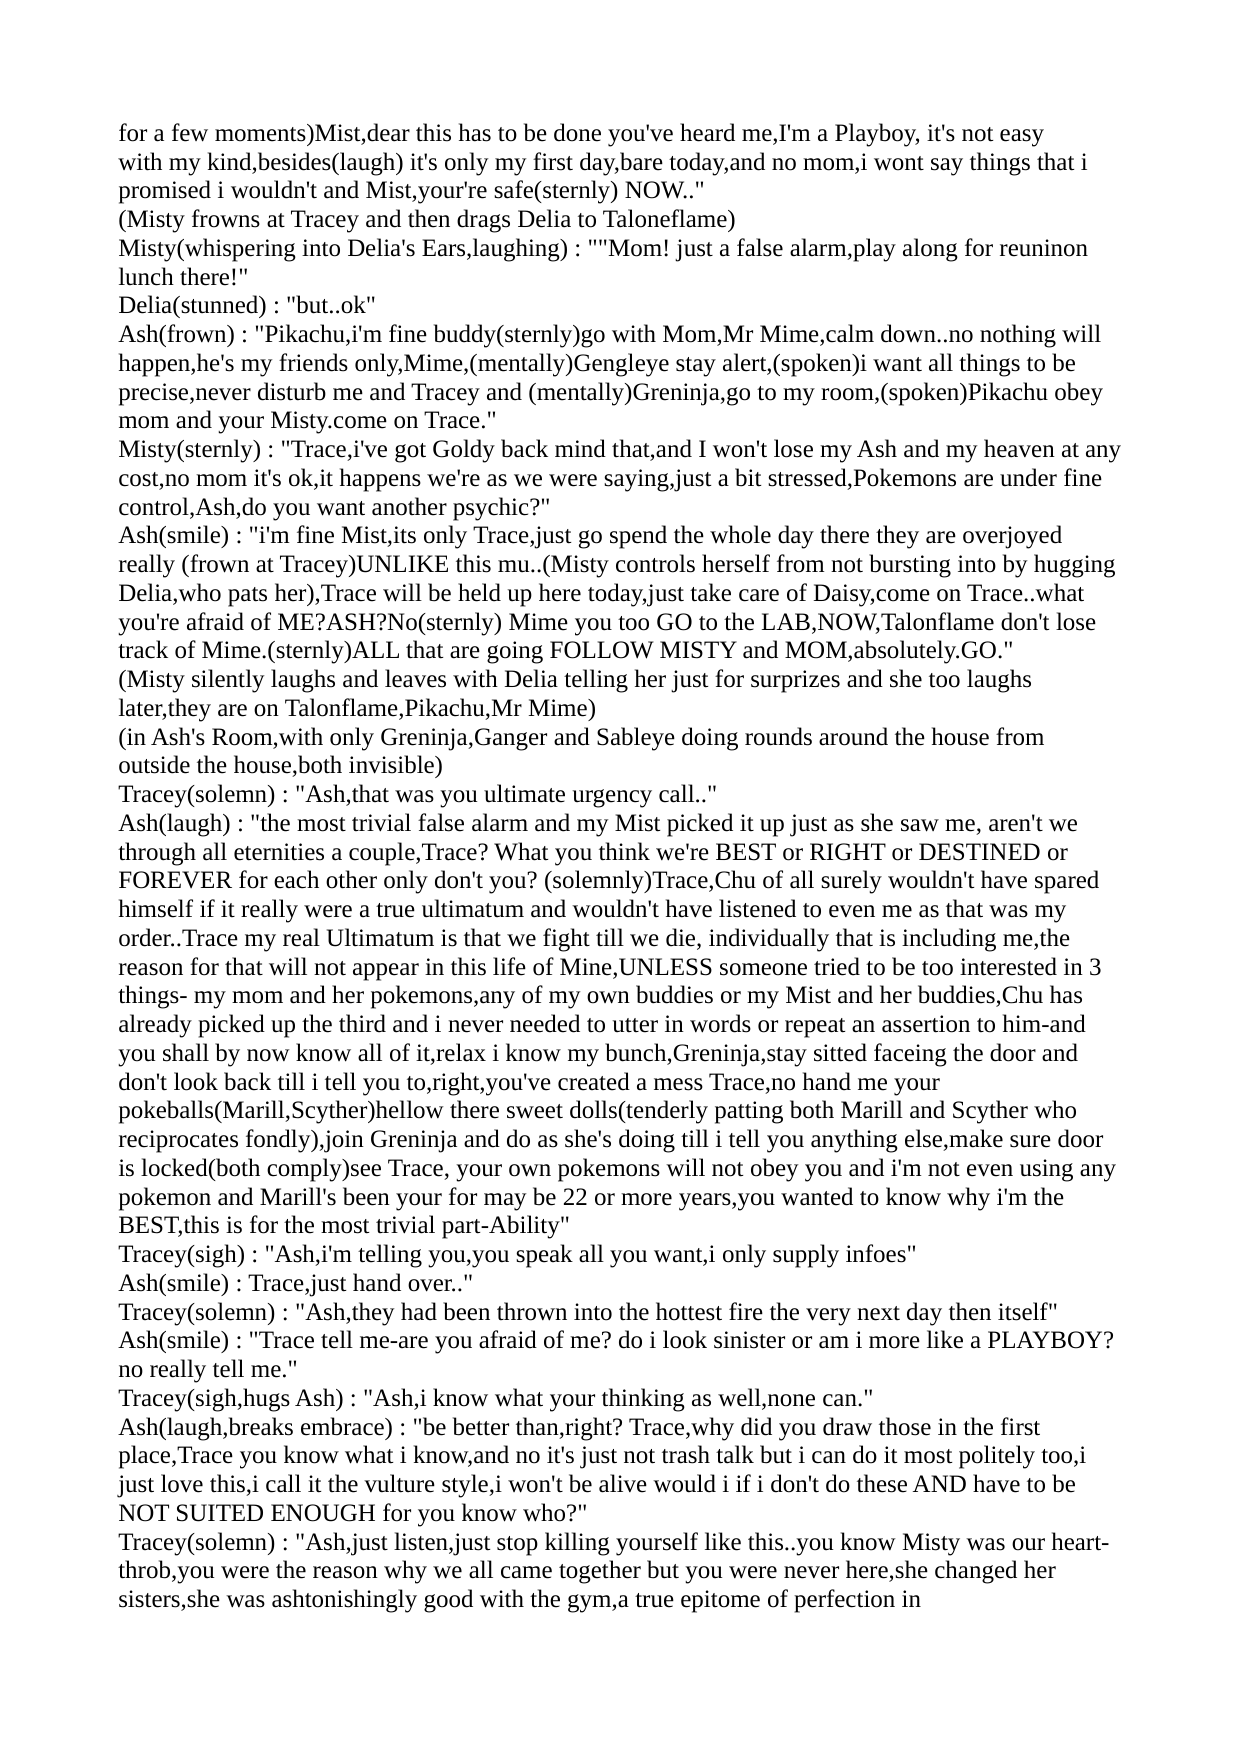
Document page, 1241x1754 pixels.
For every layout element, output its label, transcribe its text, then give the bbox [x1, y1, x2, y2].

text (in Ash's Room,with only Greninja,Ganger and Sableye doing rounds around the house from outside the house,both invisible) [118, 722, 1122, 779]
text for a few moments)Mist,dear this has to be done you've heard me,I'm a Playboy, it's not easy [118, 118, 1122, 147]
text Tracey(solemn) : "Ash,they had been thrown into the hottest fire the very next day then itself" [118, 1297, 1122, 1326]
text Ash(smile) : Trace,just hand over.." [118, 1268, 1122, 1297]
text Tracey(solemn) : "Ash,just listen,just stop killing yourself like this..you know Misty was our heart- [118, 1527, 1122, 1556]
text reason for that will not appear in this life of Mine,UNLESS someone tried to be too interested in 3 things- my mom and her pokemons,any of my own buddies or my Mist and her buddies,Chu has already picked up the third and i never needed to utter in words or repeat an assertion to him-and you shall by now know all of it,relax i know my bunch,Greninja,stay sitted faceing the door and don't look back till i tell you to,right,you've created a mess Trace,no hand me your pokeballs(Marill,Scyther)hellow there sweet dolls(tenderly patting both Marill and Scyther who reciprocates fondly),join Greninja and do as she's doing till i tell you anything else,make sure door is locked(both comply)see Trace, your own pokemons will not obey you and i'm not even using any pokemon and Marill's been your for may be 22 or more years,you wanted to know why i'm the BEST,this is for the most trivial part-Ability" [118, 952, 1122, 1239]
text cost,no mom it's ok,it happens we're as we were saying,just a bit stressed,Pokemons are under fine [118, 463, 1122, 492]
text place,Trace you know what i know,and no it's just not trash talk but i can do it most politely too,i just love this,i call it the vulture style,i won't be alive would i if i don't do these AND have to be NOT SUITED ENOUGH for you know who?" [118, 1441, 1122, 1527]
text Ash(laugh,breaks embrace) : "be better than,right? Trace,why did you draw those in the first [118, 1412, 1122, 1441]
text Ash(laugh) : "the most trivial false alarm and my Mist picked it up just as she saw me, aren't we [118, 808, 1122, 837]
text Tracey(solemn) : "Ash,that was you ultimate urgency call.." [118, 779, 1122, 808]
text through all eternities a couple,Trace? What you think we're BEST or RIGHT or DESTINED or FOREVER for each other only don't you? (solemnly)Trace,Chu of all surely wouldn't have spared himself if it really were a true ultimatum and wouldn't have listened to even me as that was my order..Trace my real Ultimatum is that we fight till we die, individually that is including me,the [118, 837, 1122, 952]
text Misty(whispering into Delia's Ears,laughing) : ""Mom! just a false alarm,play along for reuninon lunch there!" [118, 233, 1122, 291]
text Ash(smile) : "Trace tell me-are you afraid of me? do i look sinister or am i more like a PLAYBOY?no really tell me." [118, 1326, 1122, 1383]
text Ash(frown) : "Pikachu,i'm fine buddy(sternly)go with Mom,Mr Mime,calm down..no nothing will happen,he's my friends only,Mime,(mentally)Gengleye stay alert,(spoken)i want all things to be precise,never disturb me and Tracey and (mentally)Greninja,go to my room,(spoken)Pikachu obey mom and your Misty.come on Trace." [118, 319, 1122, 434]
text (Misty silently laughs and leaves with Delia telling her just for surprizes and she too laughs later,they are on Talonflame,Pikachu,Mr Mime) [118, 664, 1122, 722]
text Misty(sternly) : "Trace,i've got Goldy back mind that,and I won't lose my Ash and my heaven at any [118, 434, 1122, 463]
text Ash(smile) : "i'm fine Mist,its only Trace,just go spend the whole day there they are overjoyed really (frown at Tracey)UNLIKE this mu..(Misty controls herself from not bursting into by hugging Delia,who pats her),Trace will be held up here today,just take care of Daisy,come on Trace..what you're afraid of ME?ASH?No(sternly) Mime you too GO to the LAB,NOW,Talonflame don't lose track of Mime.(sternly)ALL that are going FOLLOW MISTY and MOM,absolutely.GO." [118, 521, 1122, 664]
text Tracey(sigh,hugs Ash) : "Ash,i know what your thinking as well,none can." [118, 1383, 1122, 1412]
text Delia(stunned) : "but..ok" [118, 291, 1122, 319]
text with my kind,besides(laugh) it's only my first day,bare today,and no mom,i wont say things that i [118, 147, 1122, 176]
text control,Ash,do you want another psychic?" [118, 492, 1122, 521]
text Tracey(sigh) : "Ash,i'm telling you,you speak all you want,i only supply infoes" [118, 1239, 1122, 1268]
text promised i wouldn't and Mist,your're safe(sternly) NOW.." [118, 176, 1122, 204]
text (Misty frowns at Tracey and then drags Delia to Taloneflame) [118, 204, 1122, 233]
text throb,you were the reason why we all came together but you were never here,she changed her sisters,she was ashtonishingly good with the gym,a true epitome of perfection in [118, 1556, 1122, 1613]
